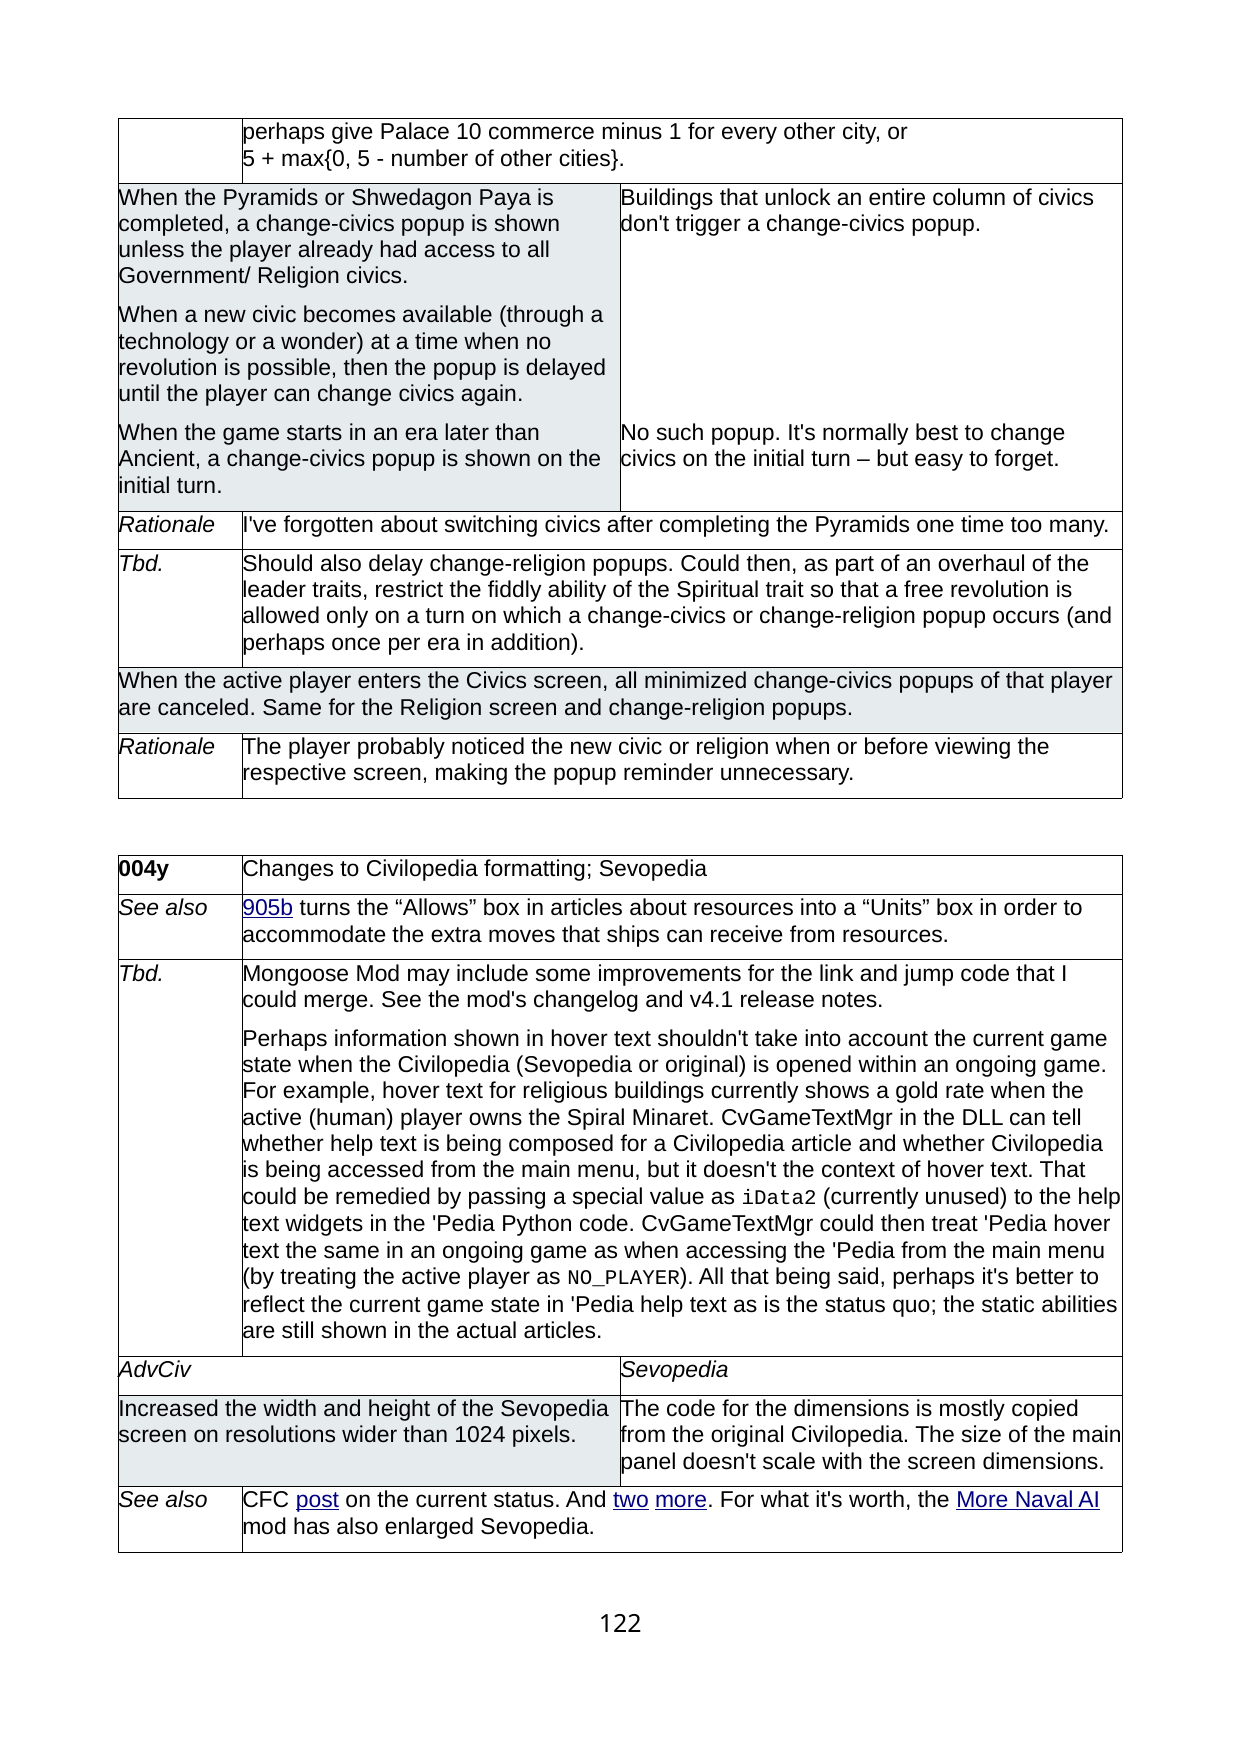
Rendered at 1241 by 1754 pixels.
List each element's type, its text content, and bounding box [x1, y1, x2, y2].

table_cell Sevopedia [621, 1357, 1122, 1395]
table_cell AdvCiv [119, 1357, 620, 1395]
table_header 004y [119, 856, 242, 894]
table_cell The code for the dimensions is mostly copied from the original Civilopedia. The size of the main panel doesn't scale with the screen dimensions. [621, 1396, 1122, 1486]
table_cell Tbd. [119, 960, 242, 1356]
table_cell CFC post on the current status. And two more. For what it's worth, the More Naval AI mod has also enlarged Sevopedia. [243, 1487, 1122, 1552]
table_cell Should also delay change-religion popups. Could then, as part of an overhaul of the leader traits, restrict the fiddly ability of the Spiritual trait so that a free revolution is allowed only on a turn on which a change-civics or change-religion popup occurs (and perhaps once per era in addition). [243, 550, 1122, 667]
table_header Changes to Civilopedia formatting; Sevopedia [243, 856, 1122, 894]
table_cell When the active player enters the Civics screen, all minimized change-civics popups of that player are canceled. Same for the Religion screen and change-religion popups. [119, 668, 1122, 732]
table_cell The player probably noticed the new civic or religion when or before viewing the respective screen, making the popup reminder unnecessary. [243, 734, 1122, 798]
table_cell Tbd. [119, 550, 242, 667]
table_cell Mongoose Mod may include some improvements for the link and jump code that I could merge. See the mod's changelog and v4.1 release notes. Perhaps information shown in hover text shouldn't take into account the current game state when the Civilopedia (Sevopedia or original) is opened within an ongoing game. For example, hover text for religious buildings currently shows a gold rate when the active (human) player owns the Spiral Minaret. CvGameTextMgr in the DLL can tell whether help text is being composed for a Civilopedia article and whether Civilopedia is being accessed from the main menu, but it doesn't the context of hover text. That could be remedied by passing a special value as iData2 (currently unused) to the help text widgets in the 'Pedia Python code. CvGameTextMgr could then treat 'Pedia hover text the same in an ongoing game as when accessing the 'Pedia from the main menu (by treating the active player as NO_PLAYER). All that being said, perhaps it's better to reflect the current game state in 'Pedia help text as is the status quo; the static abilities are still shown in the actual articles. [243, 960, 1122, 1356]
table_cell Increased the width and height of the Sevopedia screen on resolutions wider than 1024 pixels. [119, 1396, 620, 1486]
table_cell [119, 119, 242, 183]
table_cell perhaps give Palace 10 commerce minus 1 for every other city, or 5 + max{0, 5 - number of other cities}. [243, 119, 1122, 183]
table_cell See also [119, 895, 242, 959]
table_cell See also [119, 1487, 242, 1552]
table_cell I've forgotten about switching civics after completing the Pyramids one time too many. [243, 512, 1122, 549]
table_cell When the Pyramids or Shwedagon Paya is completed, a change-civics popup is shown unless the player already had access to all Government/ Religion civics. When a new civic becomes available (through a technology or a wonder) at a time when no revolution is possible, then the popup is delayed until the player can change civics again. When the game starts in an era later than Ancient, a change-civics popup is shown on the initial turn. [119, 184, 620, 511]
table_cell Buildings that unlock an entire column of civics don't trigger a change-civics popup. No such popup. It's normally best to change civics on the initial turn – but easy to forget. [621, 184, 1122, 511]
table_cell Rationale [119, 512, 242, 549]
table_cell 905b turns the “Allows” box in articles about resources into a “Units” box in order to accommodate the extra moves that ships can receive from resources. [243, 895, 1122, 959]
table_cell Rationale [119, 734, 242, 798]
